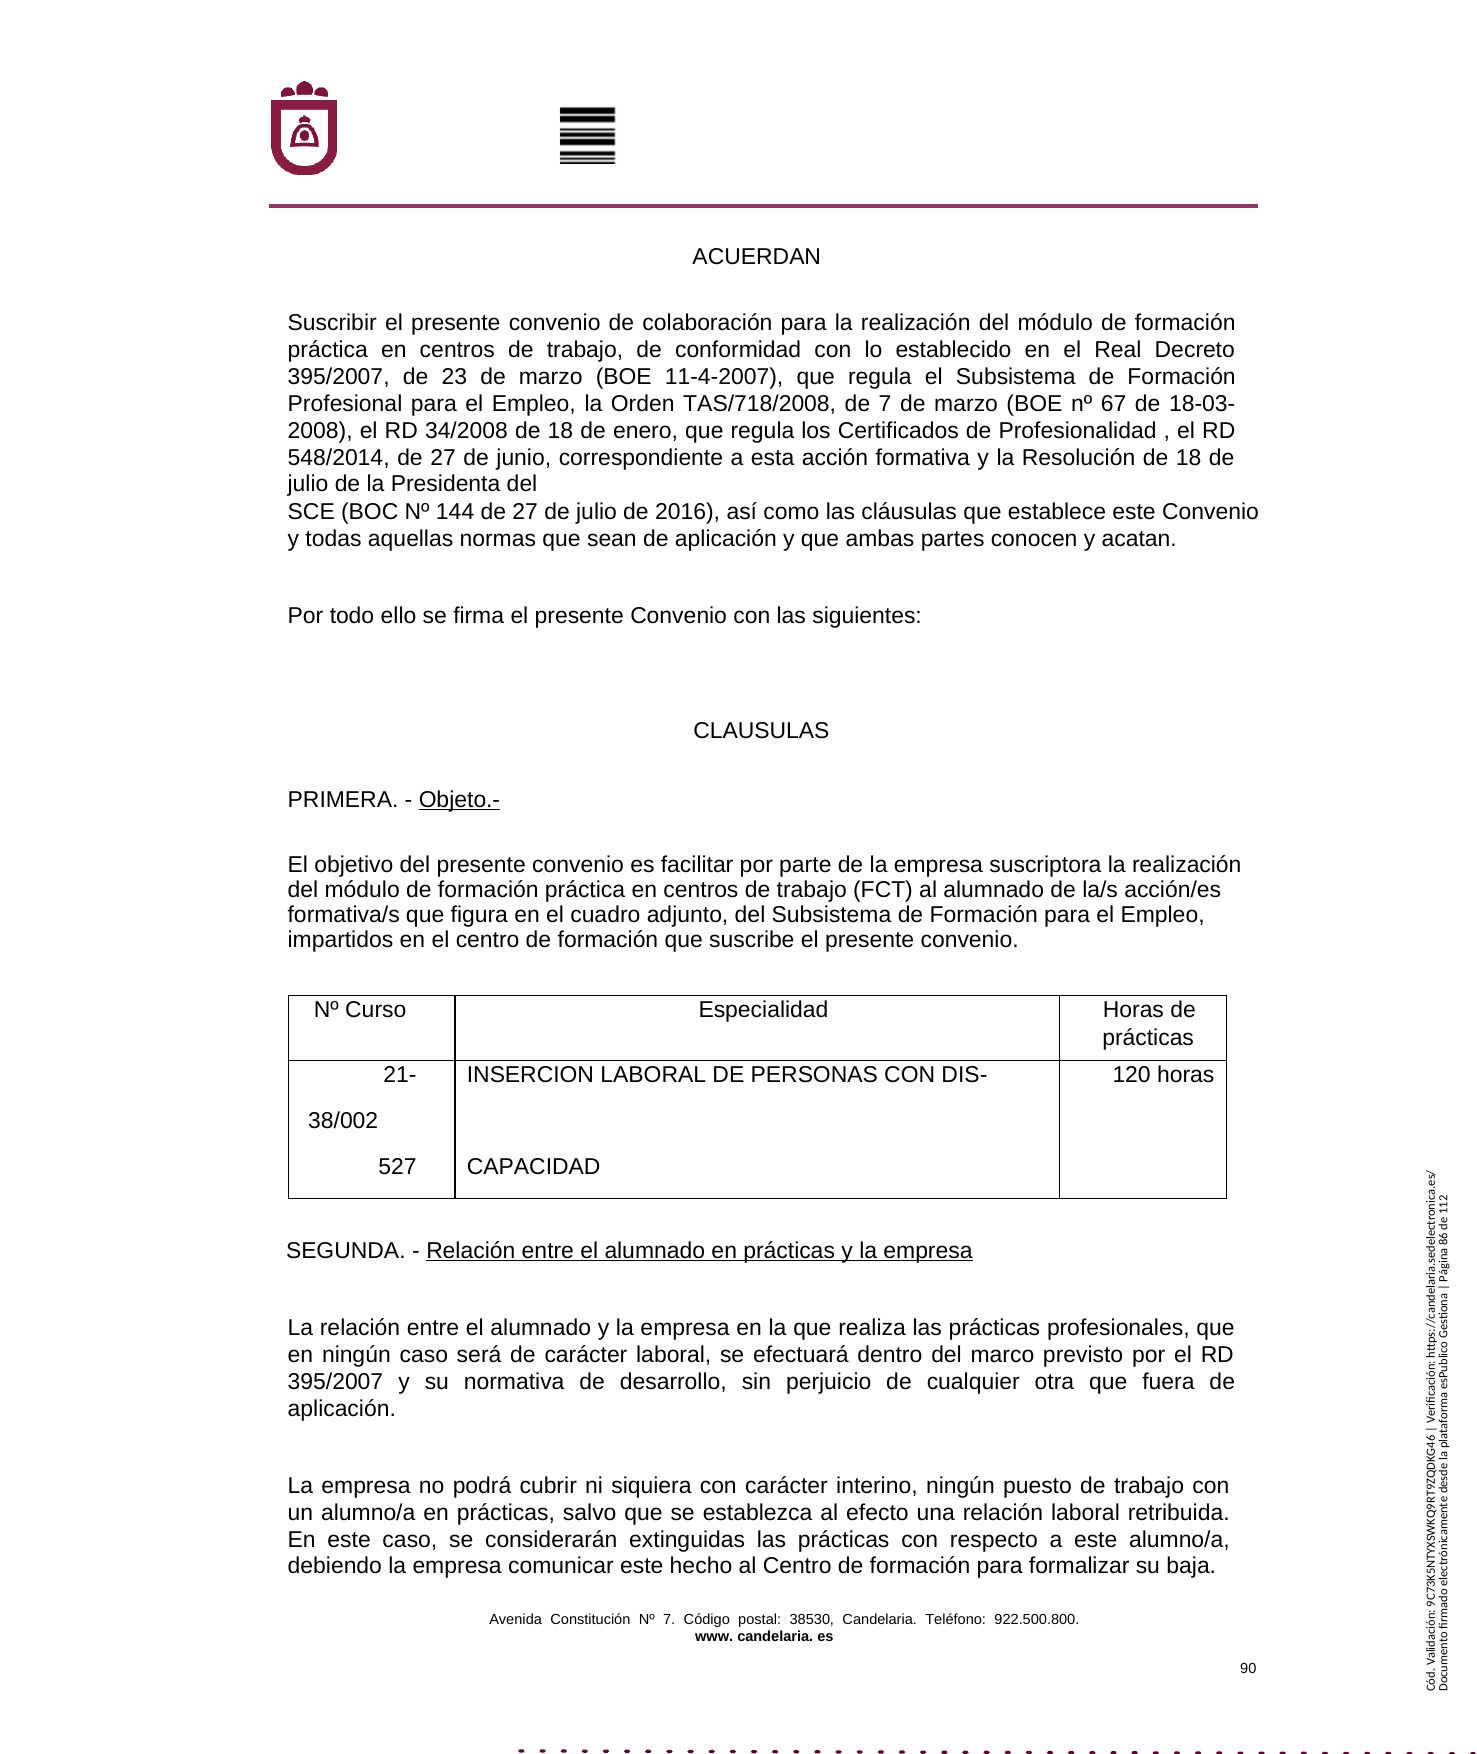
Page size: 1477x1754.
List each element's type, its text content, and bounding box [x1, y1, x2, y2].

table_cell [289, 1061, 383, 1106]
table_cell 38/002 [308, 1106, 383, 1198]
table_cell [289, 1106, 308, 1198]
text y todas aquellas normas que sean de aplicación y que ambas partes conocen y acatan. [287, 525, 1263, 551]
table_cell [600, 1106, 988, 1152]
table_cell [456, 1061, 467, 1198]
table_cell [416, 1061, 454, 1198]
text SEGUNDA. - Relación entre el alumnado en prácticas y la empresa [286, 1237, 1268, 1264]
table_cell [600, 1152, 988, 1198]
table_cell [1071, 1152, 1214, 1198]
text La relación entre el alumnado y la empresa en la que realiza las prácticas profesionales, que en ningún caso será de carácter laboral, se efectuará dentro del marco previsto por el RD 395/2007 y su normativa de desarrollo, sin perjuicio de cualquier otra que fuera de aplicación. [287, 1314, 1236, 1421]
subtitle CLAUSULAS [353, 717, 1176, 743]
table_cell [1060, 1061, 1071, 1198]
text PRIMERA. - Objeto.- [287, 784, 1263, 813]
table_header Nº Curso [289, 996, 416, 1060]
table_cell [988, 1061, 1059, 1198]
subtitle ACUERDAN [353, 243, 1115, 269]
table_cell INSERCION LABORAL DE PERSONAS CON DIS- [467, 1061, 988, 1106]
table_header [988, 996, 1059, 1060]
table_cell [467, 1106, 600, 1152]
table_cell 21- [383, 1061, 416, 1106]
table_header Horas de prácticas [1060, 996, 1226, 1060]
text La empresa no podrá cubrir ni siquiera con carácter interino, ningún puesto de trabajo con un alumno/a en prácticas, salvo que se establezca al efecto una relación laboral retribuida. En este caso, se considerarán extinguidas las prácticas con respecto a este alumno/a, debiendo la empresa comunicar este hecho al Centro de formación para formalizar su baja. [287, 1472, 1231, 1579]
text El objetivo del presente convenio es facilitar por parte de la empresa suscriptora la realización del módulo de formación práctica en centros de trabajo (FCT) al alumnado de la/s acción/es formativa/s que figura en el cuadro adjunto, del Subsistema de Formación para el Empleo, impartidos en el centro de formación que suscribe el presente convenio. [287, 852, 1248, 953]
text Suscribir el presente convenio de colaboración para la realización del módulo de formación práctica en centros de trabajo, de conformidad con lo establecido en el Real Decreto 395/2007, de 23 de marzo (BOE 11-4-2007), que regula el Subsistema de Formación Profesional para el Empleo, la Orden TAS/718/2008, de 7 de marzo (BOE nº 67 de 18-03-2008), el RD 34/2008 de 18 de enero, que regula los Certificados de Profesionalidad , el RD 548/2014, de 27 de junio, correspondiente a esta acción formativa y la Resolución de 18 de julio de la Presidenta del [287, 309, 1236, 497]
text SCE (BOC Nº 144 de 27 de julio de 2016), así como las cláusulas que establece este Convenio [287, 498, 1263, 524]
table_cell 120 horas [1071, 1061, 1214, 1152]
table_header [416, 996, 454, 1060]
table_header Especialidad [456, 996, 988, 1060]
table_cell CAPACIDAD [467, 1152, 600, 1198]
table_cell 527 [383, 1152, 416, 1198]
table_cell [383, 1106, 416, 1152]
table_cell [1214, 1061, 1226, 1198]
text Por todo ello se firma el presente Convenio con las siguientes: [287, 602, 1263, 628]
